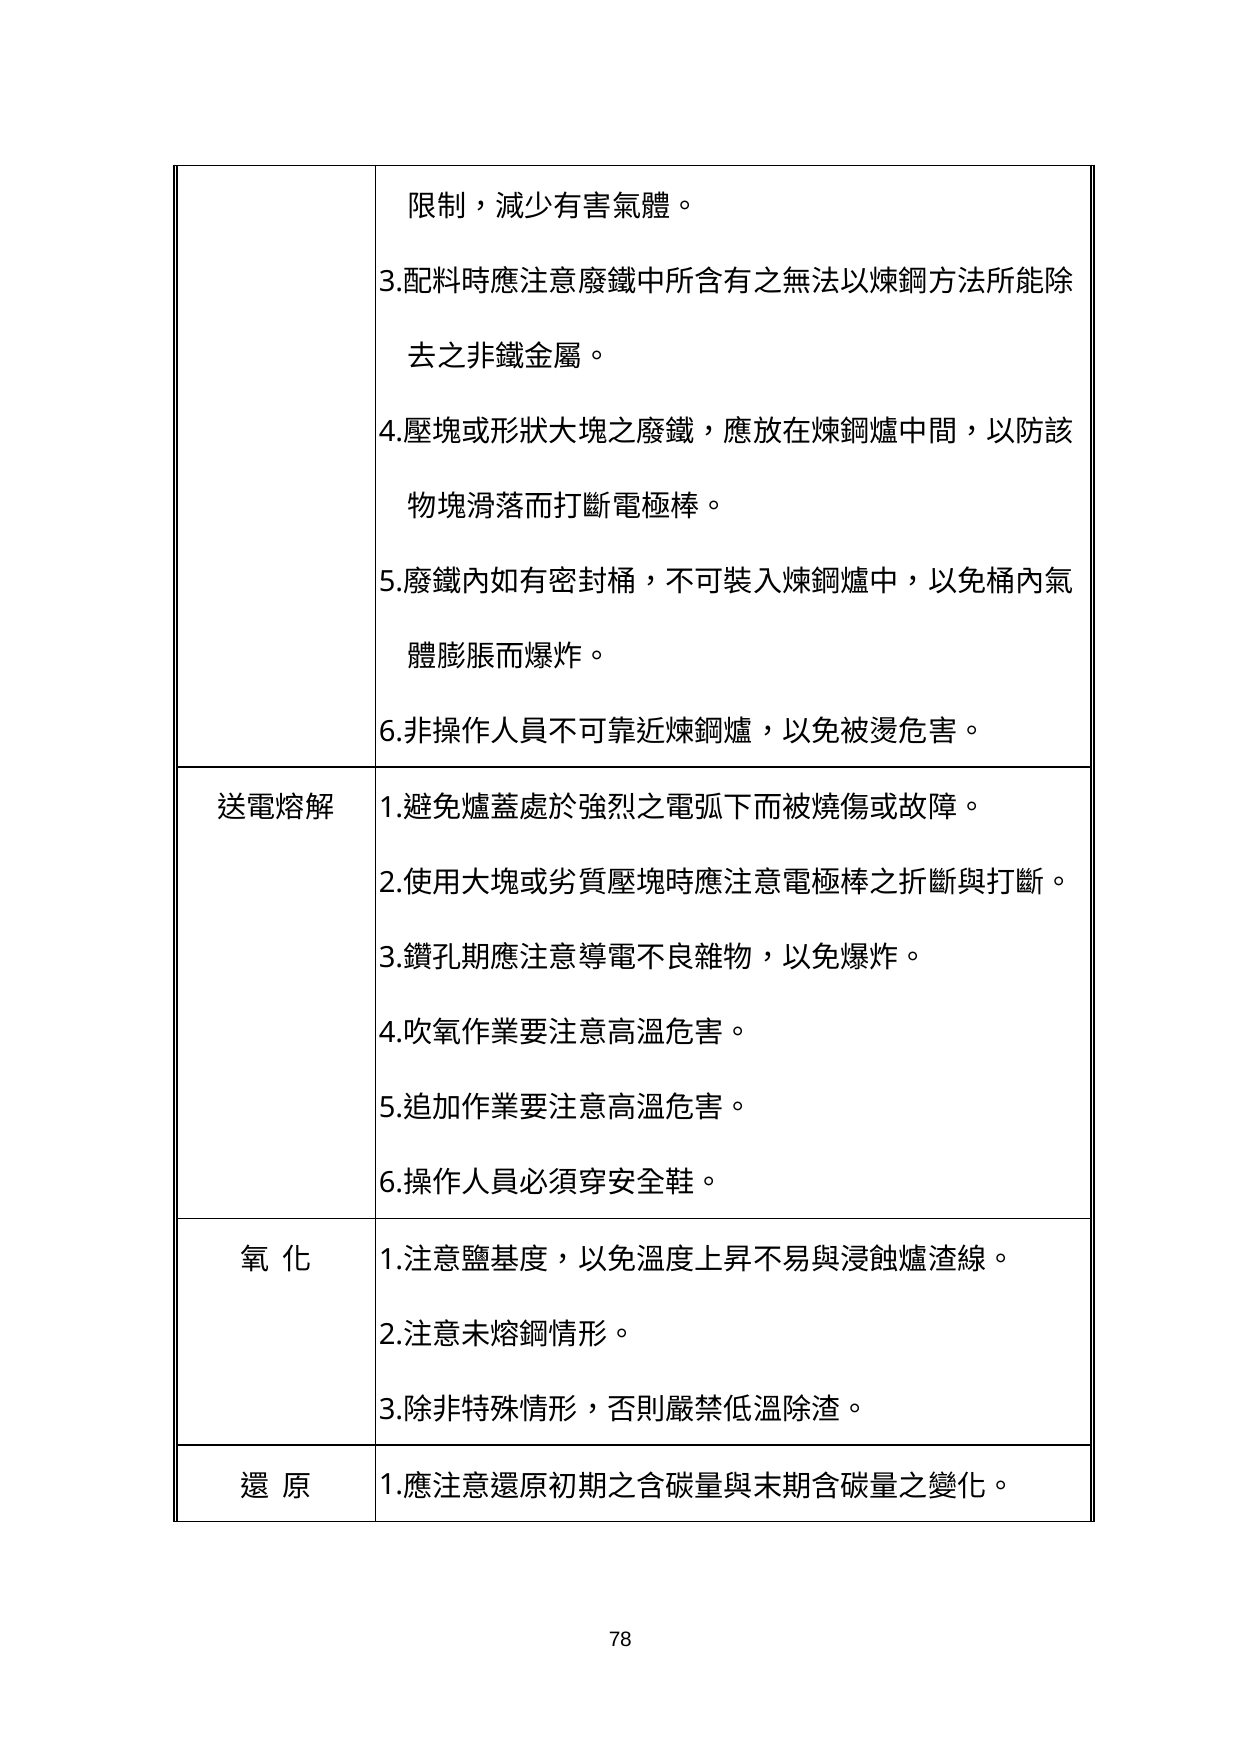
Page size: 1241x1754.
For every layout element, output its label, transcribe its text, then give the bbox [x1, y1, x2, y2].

table_cell 1.避免爐蓋處於強烈之電弧下而被燒傷或故障。 2.使用大塊或劣質壓塊時應注意電極棒之折斷與打斷。 3.鑽孔期應注意導電不良雜物，以免爆炸。 4.吹氧作業要注意高溫危害。 5.追加作業要注意高溫危害。 6.操作人員必須穿安全鞋。 [376, 768, 1090, 1218]
table_cell 1.注意鹽基度，以免溫度上昇不易與浸蝕爐渣線。 2.注意未熔鋼情形。 3.除非特殊情形，否則嚴禁低溫除渣。 [376, 1219, 1090, 1444]
table_cell 限制，減少有害氣體。 3.配料時應注意廢鐵中所含有之無法以煉鋼方法所能除去之非鐵金屬。 4.壓塊或形狀大塊之廢鐵，應放在煉鋼爐中間，以防該物塊滑落而打斷電極棒。 5.廢鐵內如有密封桶，不可裝入煉鋼爐中，以免桶內氣體膨脹而爆炸。 6.非操作人員不可靠近煉鋼爐，以免被燙危害。 [376, 166, 1090, 766]
table_cell 氧 化 [178, 1219, 375, 1444]
table_cell [178, 166, 375, 766]
table_cell 送電熔解 [178, 768, 375, 1218]
table_cell 1.應注意還原初期之含碳量與末期含碳量之變化。 [376, 1446, 1090, 1521]
table_cell 還 原 [178, 1446, 375, 1521]
